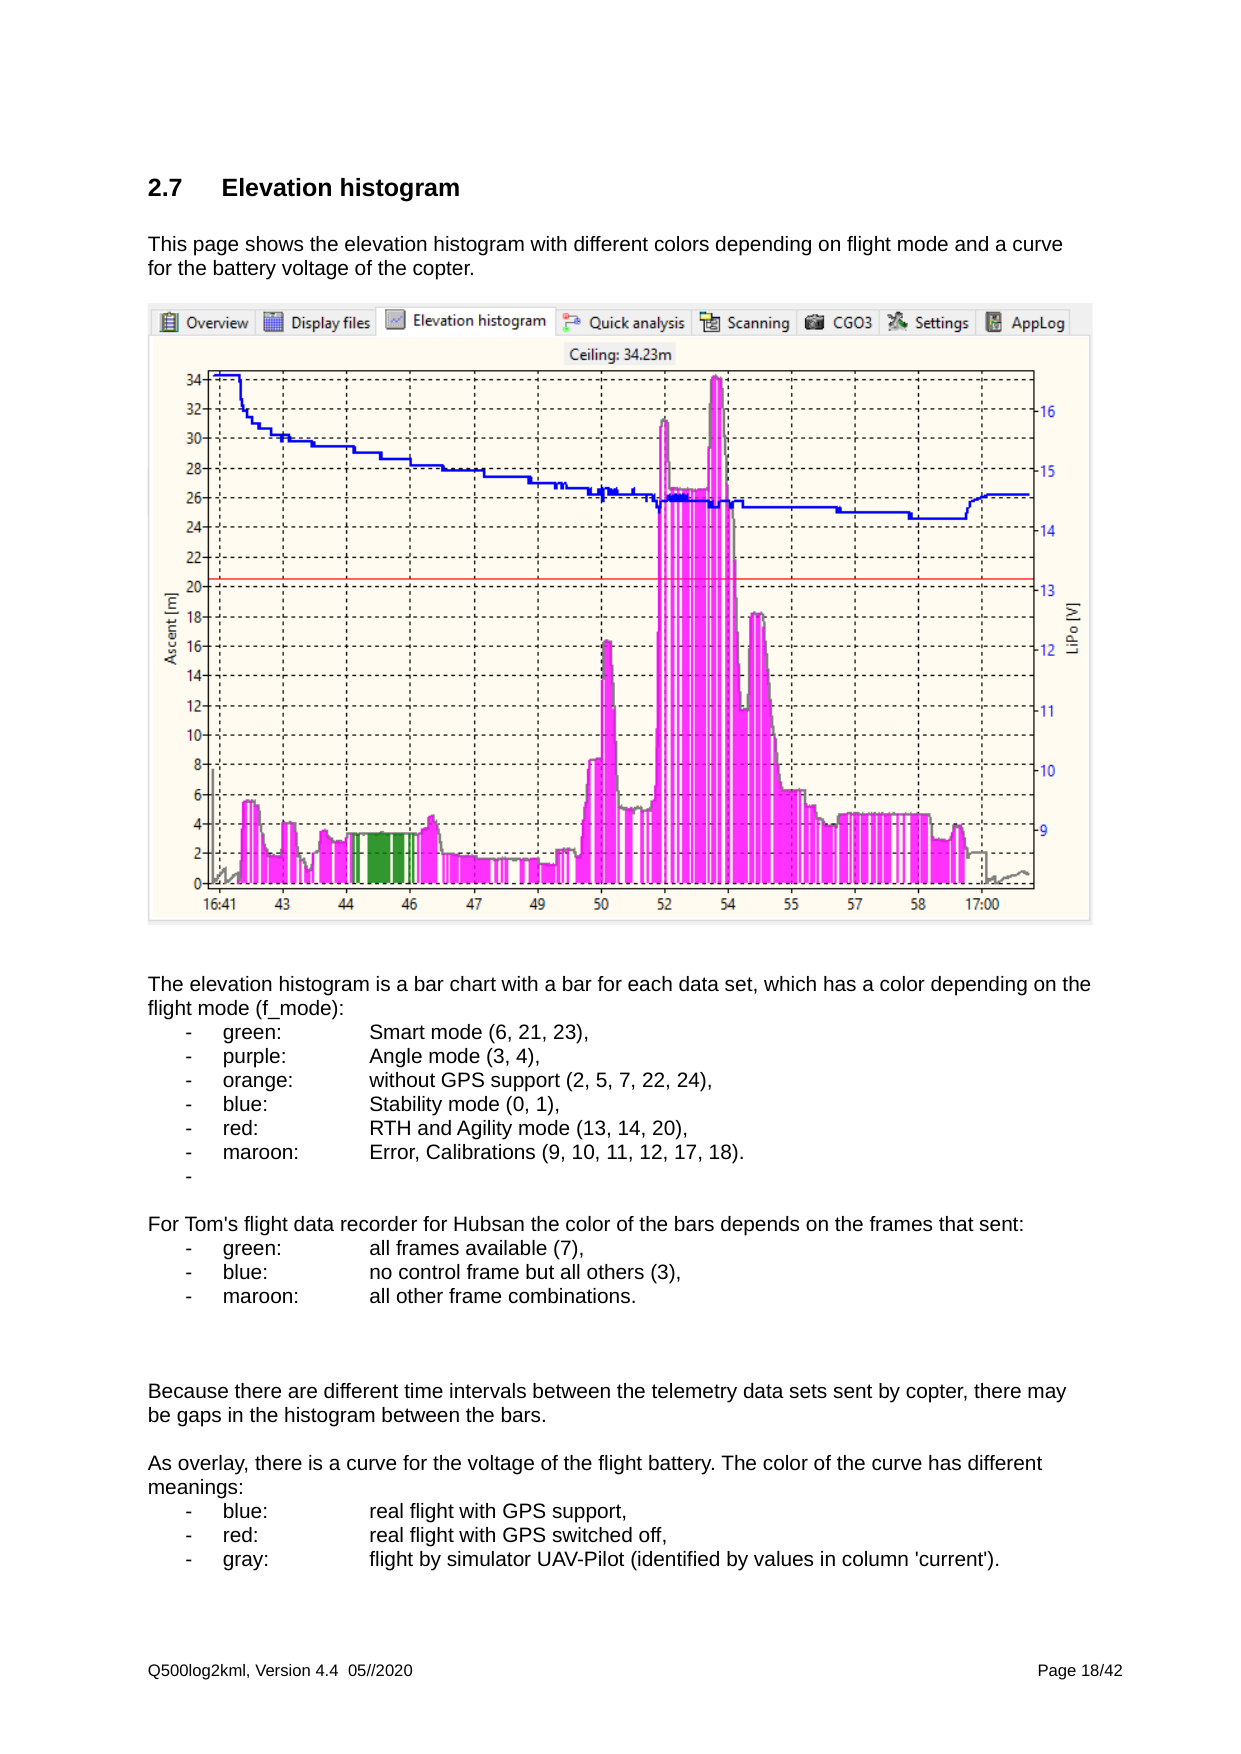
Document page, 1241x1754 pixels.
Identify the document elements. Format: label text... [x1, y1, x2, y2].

text The elevation histogram is a bar chart with a bar for each data set, which has a color depending on the flight mode (f_mode): [148, 972, 1093, 1020]
list maroon: Error, Calibrations (9, 10, 11, 12, 17, 18). [185, 1140, 1093, 1164]
picture [147, 303, 1093, 925]
list red: RTH and Agility mode (13, 14, 20), [185, 1116, 1093, 1140]
text Because there are different time intervals between the telemetry data sets sent by copter, there may be gaps in the histogram between the bars. [148, 1379, 1093, 1427]
list maroon: all other frame combinations. [185, 1283, 1093, 1307]
list blue: Stability mode (0, 1), [185, 1092, 1093, 1116]
list purple: Angle mode (3, 4), [185, 1044, 1093, 1068]
text This page shows the elevation histogram with different colors depending on flight mode and a curve for the battery voltage of the copter. [148, 232, 1093, 279]
text As overlay, there is a curve for the voltage of the flight battery. The color of the curve has different meanings: [148, 1451, 1093, 1499]
list orange: without GPS support (2, 5, 7, 22, 24), [185, 1068, 1093, 1092]
text For Tom's flight data recorder for Hubsan the color of the bars depends on the frames that sent: [148, 1212, 1093, 1236]
list blue: real flight with GPS support, [185, 1499, 1093, 1523]
subtitle Elevation histogram [148, 173, 1093, 201]
list green: all frames available (7), [185, 1236, 1093, 1259]
list red: real flight with GPS switched off, [185, 1523, 1093, 1547]
list blue: no control frame but all others (3), [185, 1259, 1093, 1283]
list green: Smart mode (6, 21, 23), [185, 1020, 1093, 1044]
list gray: flight by simulator UAV-Pilot (identified by values in column 'current'). [185, 1547, 1093, 1571]
